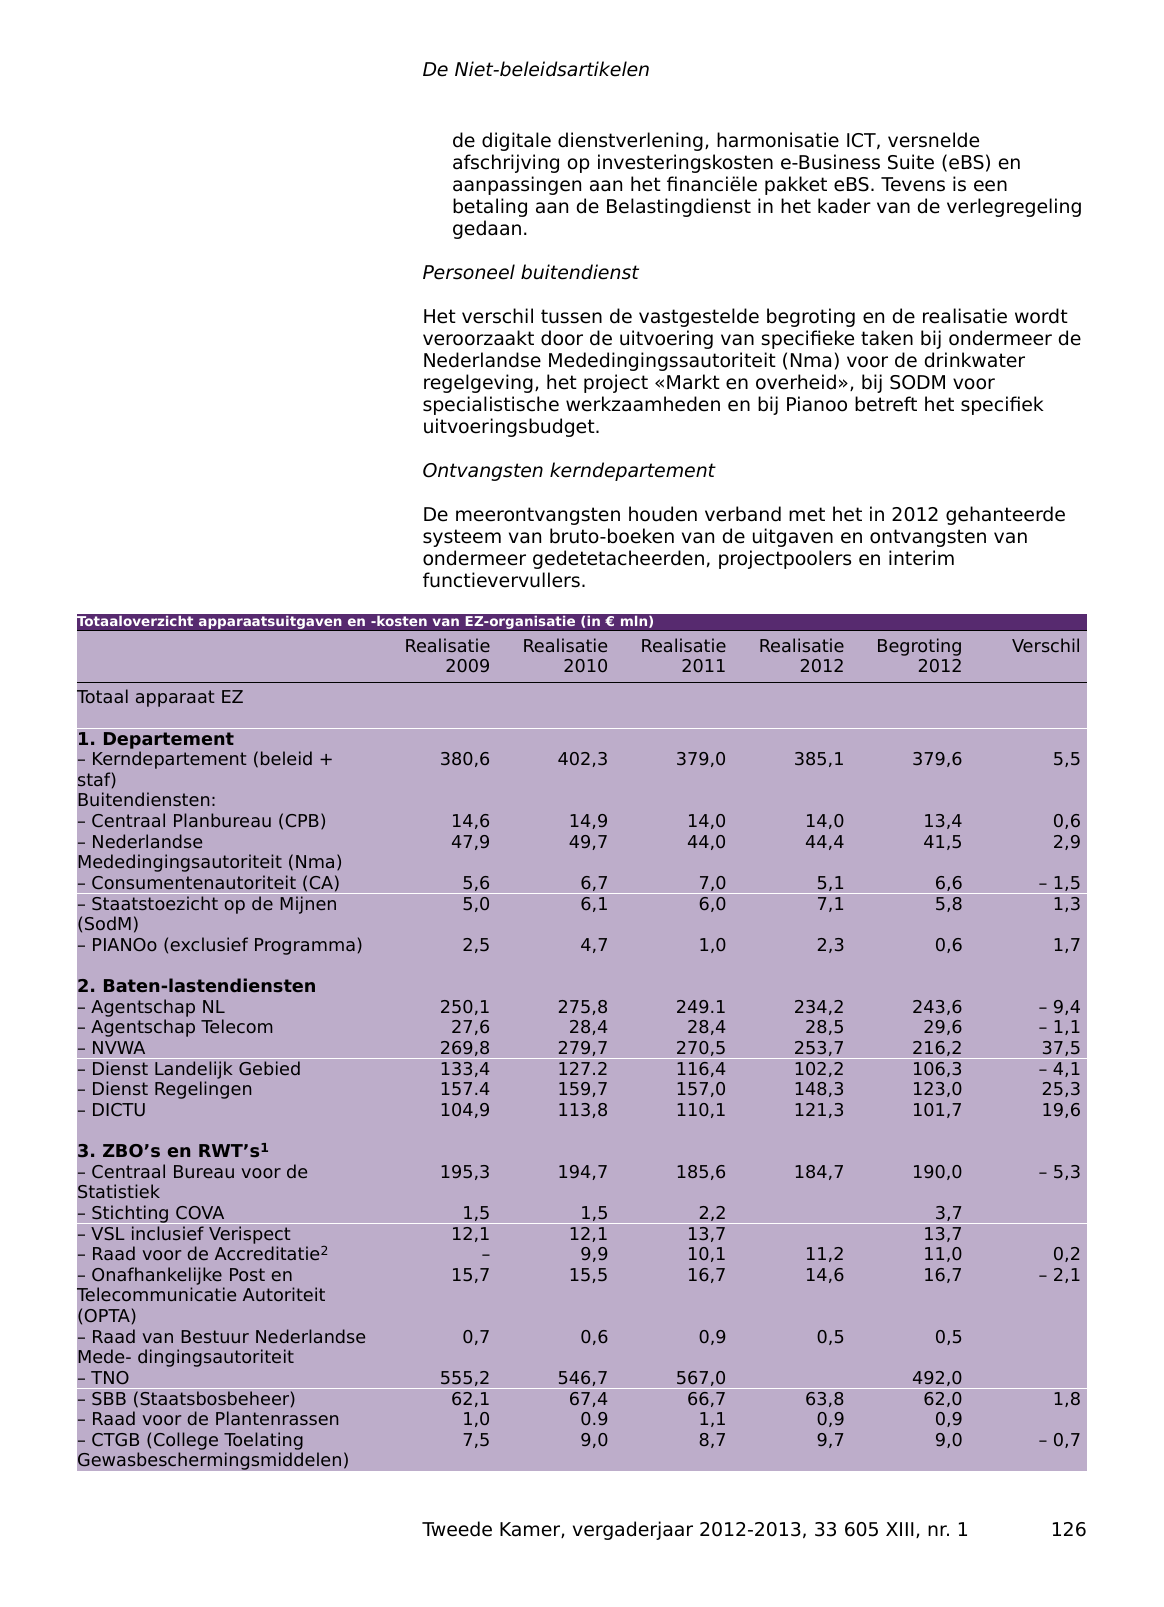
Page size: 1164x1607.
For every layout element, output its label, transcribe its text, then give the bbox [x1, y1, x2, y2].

table_cell – 2,1 [969, 1265, 1087, 1327]
table_cell – DICTU [77, 1100, 378, 1120]
table_cell [850, 1120, 968, 1141]
table_cell [496, 683, 614, 708]
table_cell 16,7 [850, 1265, 968, 1327]
table_cell 25,3 [969, 1079, 1087, 1100]
table_cell – Centraal Bureau voor de Statistiek [77, 1162, 378, 1203]
table_cell 8,7 [614, 1430, 732, 1471]
table_cell 379,6 [850, 749, 968, 790]
table_cell – PIANOo (exclusief Programma) [77, 935, 378, 955]
table_cell [969, 1120, 1087, 1141]
table_cell 37,5 [969, 1038, 1087, 1058]
table_cell 13,7 [850, 1224, 968, 1244]
table_cell [378, 790, 496, 811]
table_cell [969, 1203, 1087, 1223]
table_cell 16,7 [614, 1265, 732, 1327]
table_cell 62,0 [850, 1389, 968, 1409]
table_cell [850, 683, 968, 708]
table_cell [378, 683, 496, 708]
table_cell [732, 1224, 850, 1244]
table_cell 3. ZBO’s en RWT’s1 [77, 1141, 378, 1162]
table_cell 49,7 [496, 832, 614, 873]
text de digitale dienstverlening, harmonisatie ICT, versnelde afschrijving op investeringskosten e-Business Suite (eBS) en aanpassingen aan het financiële pakket eBS. Tevens is een betaling aan de Belastingdienst in het kader van de verlegregeling gedaan. [422, 130, 1087, 240]
table_cell 15,7 [378, 1265, 496, 1327]
table_cell 14,0 [614, 811, 732, 832]
table_cell – 1,5 [969, 873, 1087, 893]
table_cell 44,4 [732, 832, 850, 873]
table_cell [614, 790, 732, 811]
table_cell [378, 955, 496, 976]
table_cell [732, 683, 850, 708]
text De meerontvangsten houden verband met het in 2012 gehanteerde systeem van bruto-boeken van de uitgaven en ontvangsten van ondermeer gedetetacheerden, projectpoolers en interim functievervullers. [422, 504, 1087, 592]
table_cell [378, 1120, 496, 1141]
table_cell 110,1 [614, 1100, 732, 1120]
table_cell Begroting 2012 [850, 631, 968, 682]
table_cell [378, 976, 496, 997]
table_cell 9,0 [850, 1430, 968, 1471]
table_cell 41,5 [850, 832, 968, 873]
table_cell 104,9 [378, 1100, 496, 1120]
table_cell 195,3 [378, 1162, 496, 1203]
table_cell 10,1 [614, 1244, 732, 1265]
table_cell 1,8 [969, 1389, 1087, 1409]
table_cell Totaal apparaat EZ [77, 683, 378, 708]
table_cell 270,5 [614, 1038, 732, 1058]
table_cell 14,9 [496, 811, 614, 832]
table_cell 1,5 [496, 1203, 614, 1223]
table_header Totaaloverzicht apparaatsuitgaven en -kosten van EZ-organisatie (in € mln) [77, 614, 1087, 630]
table_cell 66,7 [614, 1389, 732, 1409]
table_cell – 9,4 [969, 997, 1087, 1017]
table_cell 0,9 [614, 1327, 732, 1368]
table_cell 121,3 [732, 1100, 850, 1120]
table_cell 1,0 [378, 1409, 496, 1430]
table_cell 0,7 [378, 1327, 496, 1368]
table_cell 14,6 [732, 1265, 850, 1327]
table_cell [969, 1368, 1087, 1388]
table_cell 148,3 [732, 1079, 850, 1100]
subtitle Ontvangsten kerndepartement [422, 460, 1087, 482]
table_cell 12,1 [496, 1224, 614, 1244]
table_cell [969, 790, 1087, 811]
table_cell – Raad van Bestuur Nederlandse Mede- dingingsautoriteit [77, 1327, 378, 1368]
table_cell 190,0 [850, 1162, 968, 1203]
table_cell 0,6 [496, 1327, 614, 1368]
table_cell 9,0 [496, 1430, 614, 1471]
table_cell 29,6 [850, 1017, 968, 1038]
table_cell – Dienst Regelingen [77, 1079, 378, 1100]
table_cell [732, 1141, 850, 1162]
table_cell 6,1 [496, 894, 614, 935]
table_cell [850, 976, 968, 997]
table_cell [614, 976, 732, 997]
table_cell 1,7 [969, 935, 1087, 955]
table_cell 5,1 [732, 873, 850, 893]
table_cell [496, 708, 614, 728]
table_cell [969, 1141, 1087, 1162]
table_cell [969, 708, 1087, 728]
table_cell 234,2 [732, 997, 850, 1017]
table_cell 5,5 [969, 749, 1087, 790]
table_cell 0,6 [850, 935, 968, 955]
table_cell [850, 1141, 968, 1162]
table_cell [732, 708, 850, 728]
table_cell [496, 955, 614, 976]
table_cell [969, 955, 1087, 976]
table_cell 63,8 [732, 1389, 850, 1409]
table_cell 7,0 [614, 873, 732, 893]
table_cell 28,4 [496, 1017, 614, 1038]
table_cell 380,6 [378, 749, 496, 790]
table_cell Realisatie 2010 [496, 631, 614, 682]
table_cell 19,6 [969, 1100, 1087, 1120]
table_cell 5,8 [850, 894, 968, 935]
table_cell 0,5 [850, 1327, 968, 1368]
table_cell 9,9 [496, 1244, 614, 1265]
table_cell [969, 729, 1087, 749]
table_cell 385,1 [732, 749, 850, 790]
table_cell [732, 1368, 850, 1388]
table_cell 44,0 [614, 832, 732, 873]
table_cell [378, 729, 496, 749]
table_cell 12,1 [378, 1224, 496, 1244]
table_cell [614, 955, 732, 976]
table_cell 1. Departement [77, 729, 378, 749]
table_cell [850, 790, 968, 811]
table_cell [614, 729, 732, 749]
table_cell 159,7 [496, 1079, 614, 1100]
table_cell Verschil [969, 631, 1087, 682]
table_cell 0,5 [732, 1327, 850, 1368]
table_cell [732, 955, 850, 976]
table_cell – [378, 1244, 496, 1265]
table_cell 7,1 [732, 894, 850, 935]
table_cell [969, 1224, 1087, 1244]
table_cell 27,6 [378, 1017, 496, 1038]
table_cell 250,1 [378, 997, 496, 1017]
table_cell – CTGB (College Toelating Gewasbeschermingsmiddelen) [77, 1430, 378, 1471]
table_cell 106,3 [850, 1059, 968, 1079]
table_cell – Nederlandse Mededingingsautoriteit (Nma) [77, 832, 378, 873]
table_cell – 4,1 [969, 1059, 1087, 1079]
table_cell 1,0 [614, 935, 732, 955]
table_cell [614, 683, 732, 708]
table_cell [77, 708, 378, 728]
table_cell 101,7 [850, 1100, 968, 1120]
table_cell [378, 1141, 496, 1162]
table_cell – Staatstoezicht op de Mijnen (SodM) [77, 894, 378, 935]
table_cell 567,0 [614, 1368, 732, 1388]
table_cell [614, 708, 732, 728]
table_cell 5,0 [378, 894, 496, 935]
table_cell 6,6 [850, 873, 968, 893]
table_cell 0,9 [850, 1409, 968, 1430]
table_cell [850, 729, 968, 749]
table_cell 2,3 [732, 935, 850, 955]
table_cell 185,6 [614, 1162, 732, 1203]
table_cell 116,4 [614, 1059, 732, 1079]
table_cell [969, 683, 1087, 708]
table_cell – 0,7 [969, 1430, 1087, 1471]
table_cell – Onafhankelijke Post en Telecommunicatie Autoriteit (OPTA) [77, 1265, 378, 1327]
table_cell 11,0 [850, 1244, 968, 1265]
table_cell Realisatie 2009 [378, 631, 496, 682]
table_cell 546,7 [496, 1368, 614, 1388]
table_cell – 5,3 [969, 1162, 1087, 1203]
table_cell 184,7 [732, 1162, 850, 1203]
table_cell 492,0 [850, 1368, 968, 1388]
table_cell [732, 790, 850, 811]
table_cell 102,2 [732, 1059, 850, 1079]
table_cell 0,6 [969, 811, 1087, 832]
table_cell [496, 976, 614, 997]
table_cell 2. Baten-lastendiensten [77, 976, 378, 997]
table_cell 279,7 [496, 1038, 614, 1058]
table_cell 67,4 [496, 1389, 614, 1409]
table_cell 1,5 [378, 1203, 496, 1223]
table_cell 127.2 [496, 1059, 614, 1079]
table_cell 194,7 [496, 1162, 614, 1203]
table_cell – 1,1 [969, 1017, 1087, 1038]
table_cell 13,7 [614, 1224, 732, 1244]
table_cell – Dienst Landelijk Gebied [77, 1059, 378, 1079]
table_cell [969, 1409, 1087, 1430]
table_cell [496, 1120, 614, 1141]
table_cell 249.1 [614, 997, 732, 1017]
table_cell 1,1 [614, 1409, 732, 1430]
table_cell 6,7 [496, 873, 614, 893]
table_cell 1,3 [969, 894, 1087, 935]
table_cell 13,4 [850, 811, 968, 832]
table_cell 0.9 [496, 1409, 614, 1430]
table_cell – Kerndepartement (beleid + staf) [77, 749, 378, 790]
table_cell 14,6 [378, 811, 496, 832]
table_cell [732, 976, 850, 997]
table_cell – NVWA [77, 1038, 378, 1058]
table_cell 216,2 [850, 1038, 968, 1058]
table_cell – Centraal Planbureau (CPB) [77, 811, 378, 832]
table_cell – TNO [77, 1368, 378, 1388]
table_cell – VSL inclusief Verispect [77, 1224, 378, 1244]
table_cell 2,5 [378, 935, 496, 955]
text Het verschil tussen de vastgestelde begroting en de realisatie wordt veroorzaakt door de uitvoering van specifieke taken bij ondermeer de Nederlandse Mededingingssautoriteit (Nma) voor de drinkwater regelgeving, het project «Markt en overheid», bij SODM voor specialistische werkzaamheden en bij Pianoo betreft het specifiek uitvoeringsbudget. [422, 306, 1087, 438]
table_cell 7,5 [378, 1430, 496, 1471]
table_cell 62,1 [378, 1389, 496, 1409]
table_cell 133,4 [378, 1059, 496, 1079]
table_cell 2,9 [969, 832, 1087, 873]
table_cell 28,5 [732, 1017, 850, 1038]
table_cell [732, 729, 850, 749]
table_cell 2,2 [614, 1203, 732, 1223]
table_cell – Agentschap NL [77, 997, 378, 1017]
subtitle Personeel buitendienst [422, 262, 1087, 284]
table_cell 47,9 [378, 832, 496, 873]
table_cell 28,4 [614, 1017, 732, 1038]
table_cell 555,2 [378, 1368, 496, 1388]
table_cell [614, 1120, 732, 1141]
table_cell [496, 1141, 614, 1162]
table_cell 113,8 [496, 1100, 614, 1120]
table_cell 0,9 [732, 1409, 850, 1430]
table_cell – Stichting COVA [77, 1203, 378, 1223]
table_cell [77, 1120, 378, 1141]
table_cell 243,6 [850, 997, 968, 1017]
table_cell [378, 708, 496, 728]
table_cell – Agentschap Telecom [77, 1017, 378, 1038]
table_cell 157,0 [614, 1079, 732, 1100]
table_cell [732, 1120, 850, 1141]
table_cell 6,0 [614, 894, 732, 935]
table_cell [77, 631, 378, 682]
table_cell 5,6 [378, 873, 496, 893]
table_cell – Raad voor de Accreditatie2 [77, 1244, 378, 1265]
table_cell [969, 976, 1087, 997]
table_cell 3,7 [850, 1203, 968, 1223]
table_cell 4,7 [496, 935, 614, 955]
table_cell – Raad voor de Plantenrassen [77, 1409, 378, 1430]
table_cell 379,0 [614, 749, 732, 790]
table_cell 269,8 [378, 1038, 496, 1058]
table_cell [77, 955, 378, 976]
table_cell – Consumentenautoriteit (CA) [77, 873, 378, 893]
table_cell 402,3 [496, 749, 614, 790]
table_cell [614, 1141, 732, 1162]
table_cell Realisatie 2011 [614, 631, 732, 682]
table_cell [850, 955, 968, 976]
table_cell – SBB (Staatsbosbeheer) [77, 1389, 378, 1409]
table_cell 157.4 [378, 1079, 496, 1100]
table_cell 0,2 [969, 1244, 1087, 1265]
table_cell [732, 1203, 850, 1223]
table_cell [496, 729, 614, 749]
table_cell [969, 1327, 1087, 1368]
table_cell 9,7 [732, 1430, 850, 1471]
table_cell 11,2 [732, 1244, 850, 1265]
table_cell [850, 708, 968, 728]
table_cell 275,8 [496, 997, 614, 1017]
table_cell 14,0 [732, 811, 850, 832]
table_cell [496, 790, 614, 811]
table_cell 253,7 [732, 1038, 850, 1058]
table_cell 123,0 [850, 1079, 968, 1100]
table_cell Realisatie 2012 [732, 631, 850, 682]
table_cell 15,5 [496, 1265, 614, 1327]
table_cell Buitendiensten: [77, 790, 378, 811]
